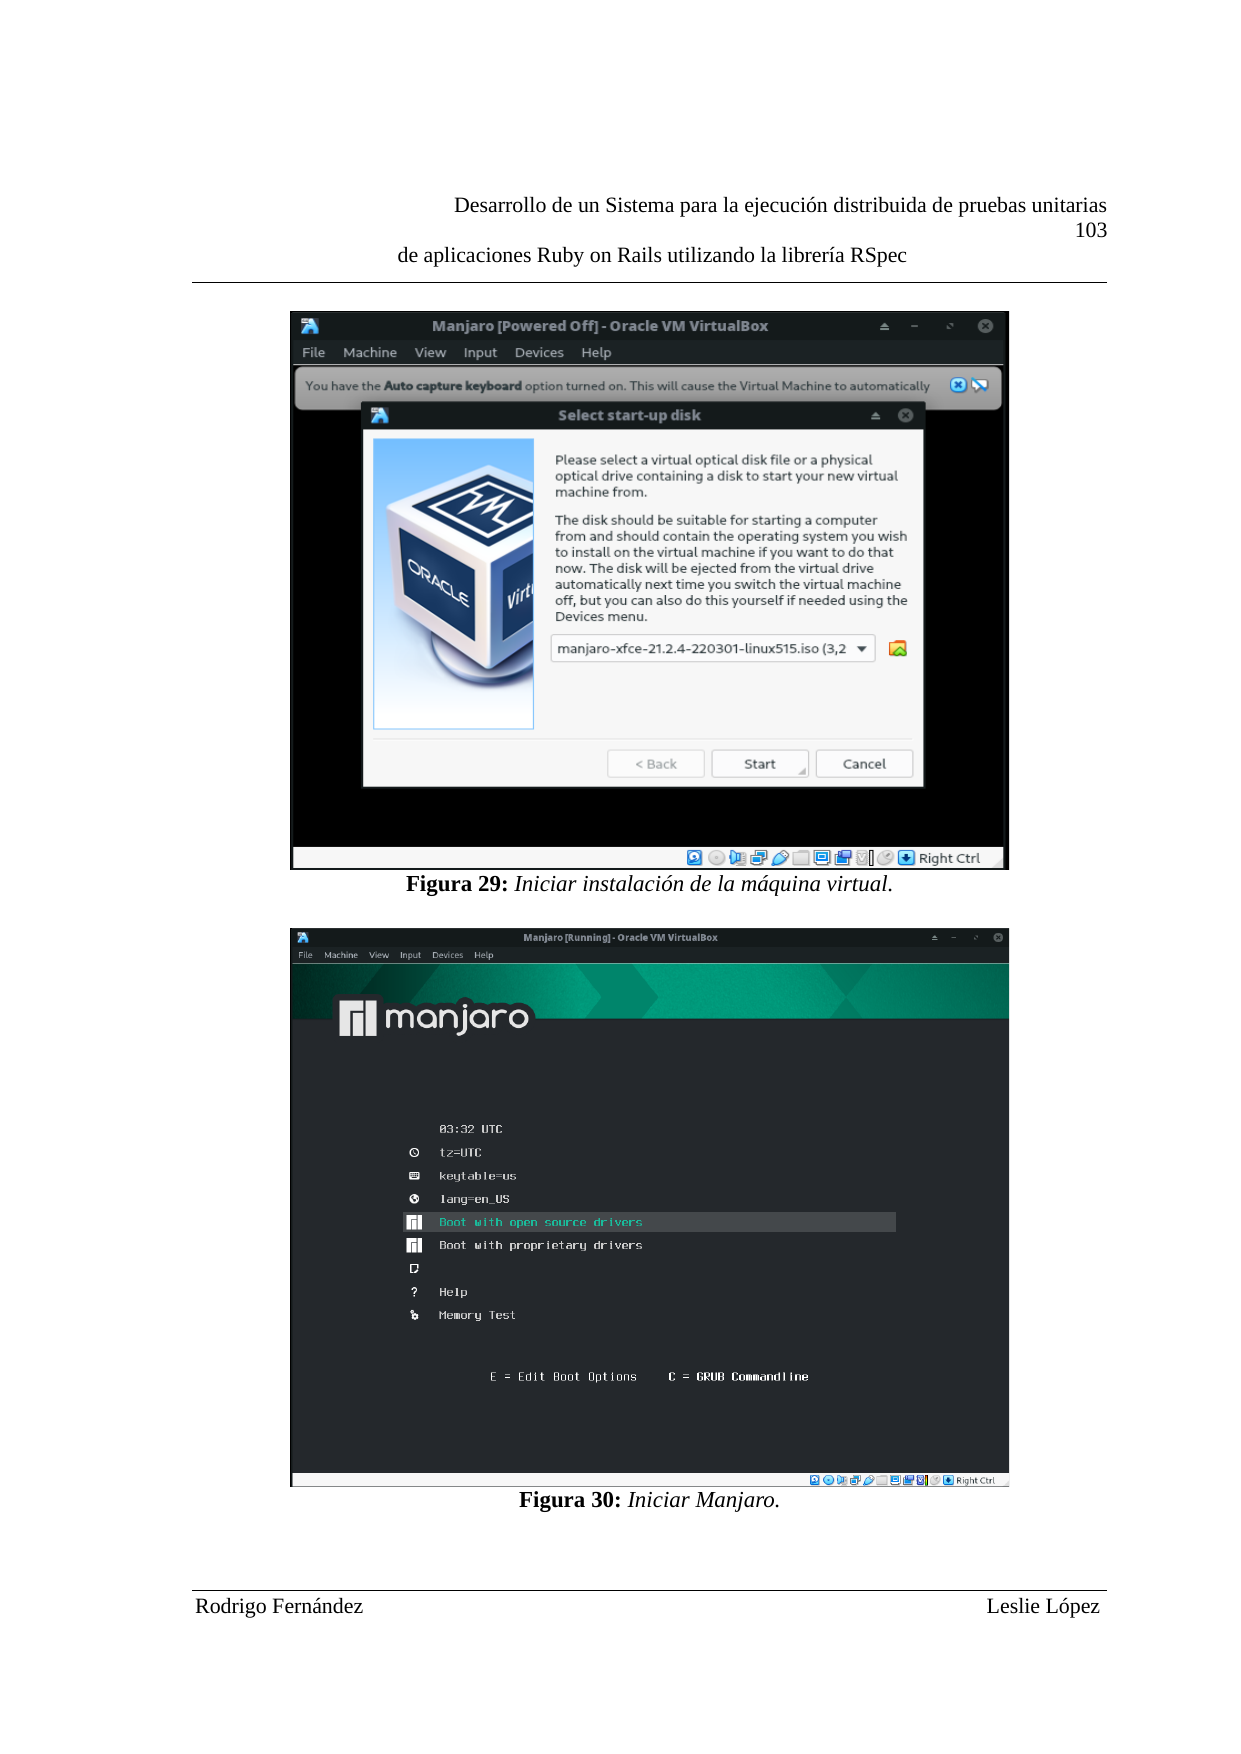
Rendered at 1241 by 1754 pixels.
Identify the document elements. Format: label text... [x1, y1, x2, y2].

picture [290, 311, 1010, 870]
text Figura 29: Iniciar instalación de la máquina virtual. [290, 870, 1009, 896]
text Figura 30: Iniciar Manjaro. [290, 1487, 1009, 1513]
picture [290, 928, 1010, 1487]
